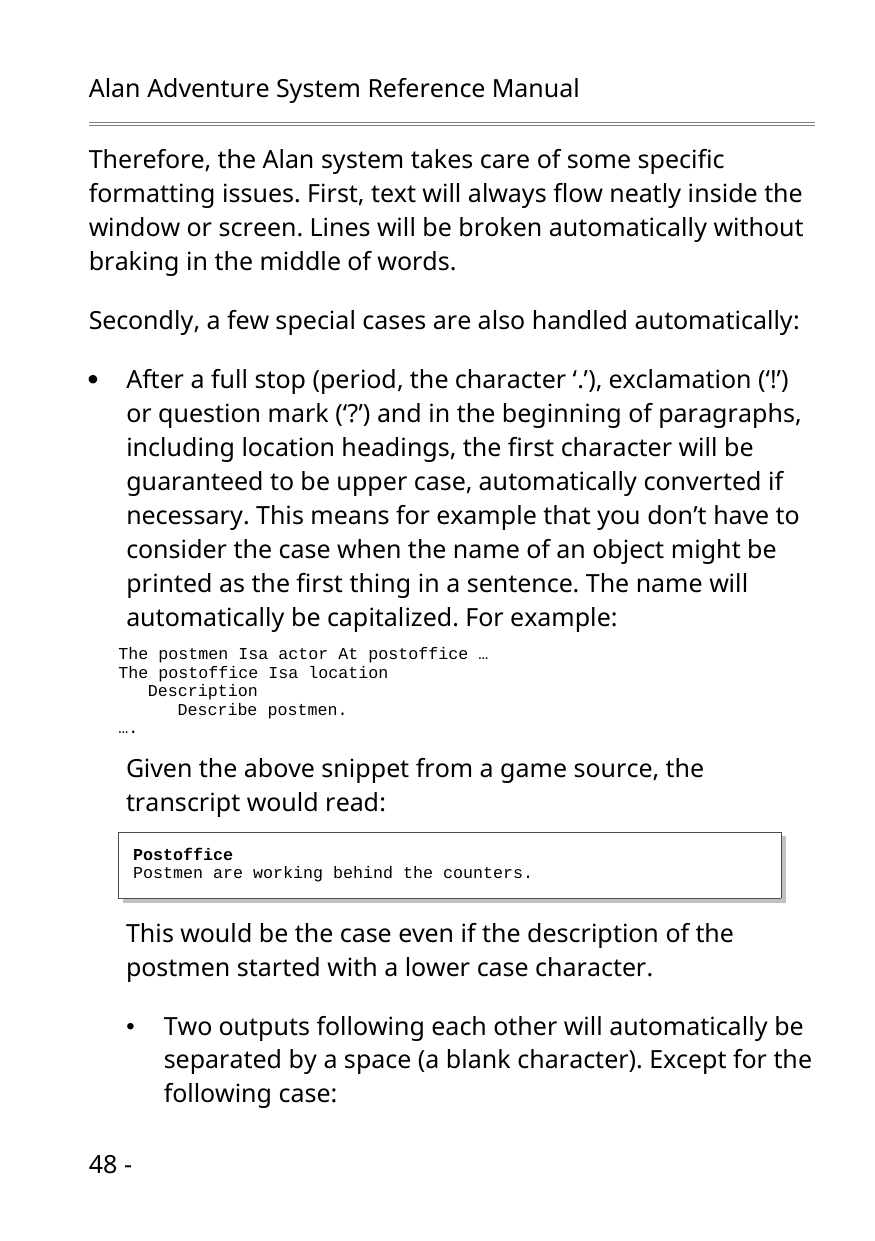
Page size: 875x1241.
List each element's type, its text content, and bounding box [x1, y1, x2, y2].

list This would be the case even if the description of the postmen started with a lower case character. [126, 916, 815, 983]
text Therefore, the Alan system takes care of some specific formatting issues. First, text will always flow neatly inside the window or screen. Lines will be broken automatically without braking in the middle of words. [88, 142, 815, 278]
list Given the above snippet from a game source, the transcript would read: [126, 751, 815, 819]
text The postmen Isa actor At postoffice … The postoffice Isa location Description Describe postmen. …. [118, 646, 815, 739]
list Two outputs following each other will automatically be separated by a space (a blank character). Except for the following case: [126, 1008, 815, 1110]
list After a full stop (period, the character ‘.’), exclamation (‘!’) or question mark (‘?’) and in the beginning of paragraphs, including location headings, the first character will be guaranteed to be upper case, automatically converted if necessary. This means for example that you don’t have to consider the case when the name of an object might be printed as the first thing in a sentence. The name will automatically be capitalized. For example: [88, 362, 815, 633]
text Secondly, a few special cases are also handled automatically: [88, 303, 815, 337]
text Postoffice Postmen are working behind the counters. [119, 833, 781, 898]
